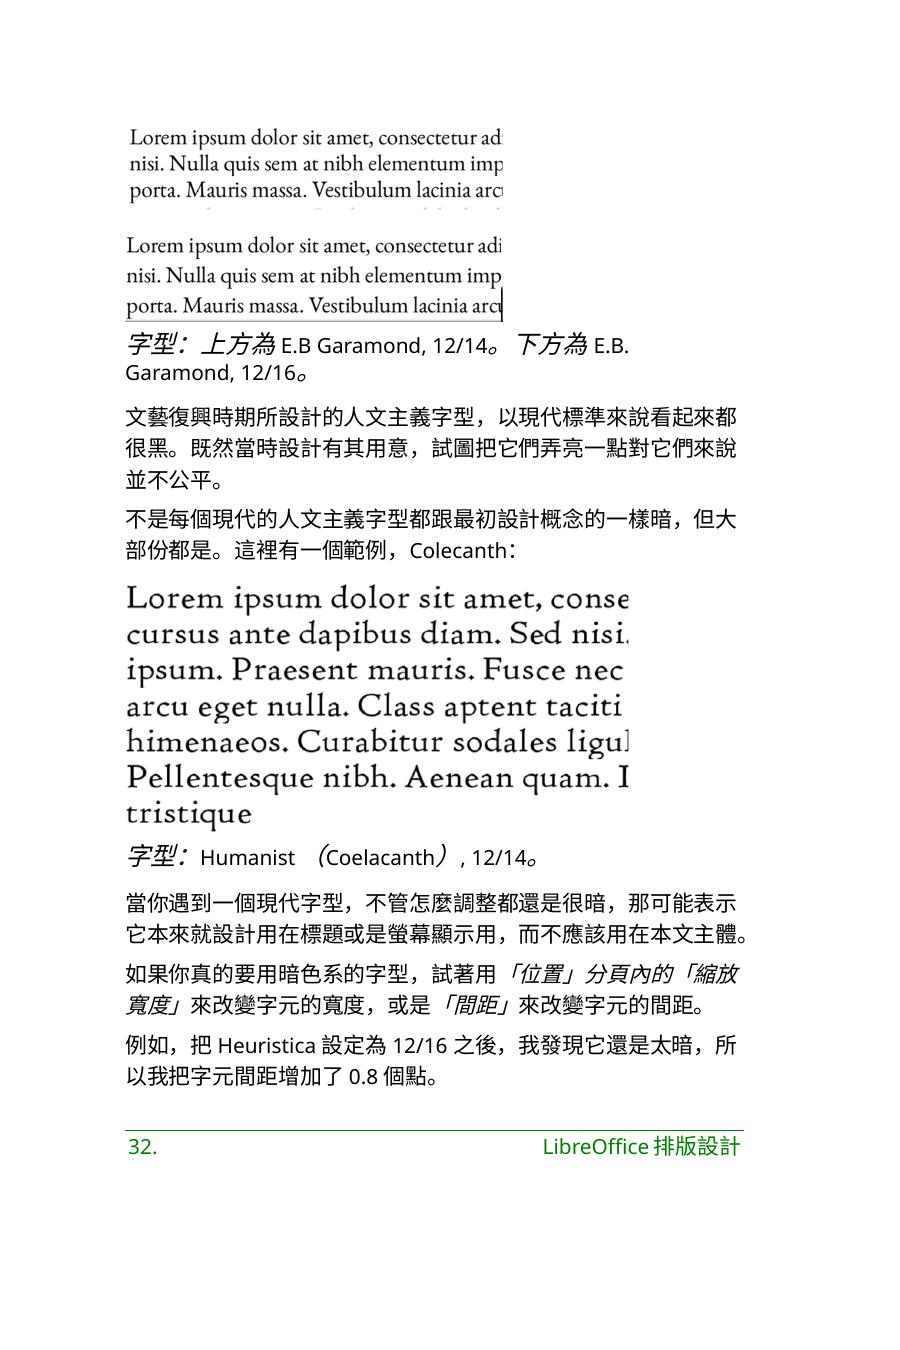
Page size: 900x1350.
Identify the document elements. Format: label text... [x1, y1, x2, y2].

text 例如，把 Heuristica 設定為 12/16 之後，我發現它還是太暗，所以我把字元間距增加了 0.8 個點。 [125, 1028, 744, 1091]
picture [125, 581, 629, 834]
table_cell 字型：上方為 E.B Garamond, 12/14。下方為 E.B. Garamond, 12/16。 [125, 324, 744, 386]
text 當你遇到一個現代字型，不管怎麼調整都還是很暗，那可能表示它本來就設計用在標題或是螢幕顯示用，而不應該用在本文主體。 [125, 887, 744, 949]
table_header [125, 581, 744, 836]
text 不是每個現代的人文主義字型都跟最初設計概念的一樣暗，但大部份都是。這裡有一個範例，Colecanth： [125, 503, 744, 565]
picture [125, 125, 503, 322]
table_header [125, 125, 744, 323]
text 文藝復興時期所設計的人文主義字型，以現代標準來說看起來都很黑。既然當時設計有其用意，試圖把它們弄亮一點對它們來說並不公平。 [125, 401, 744, 494]
text 如果你真的要用暗色系的字型，試著用「位置」分頁內的「縮放寬度」來改變字元的寬度，或是「間距」來改變字元的間距。 [125, 957, 744, 1020]
table_cell 字型：Humanist （Coelacanth）, 12/14。 [125, 836, 744, 871]
